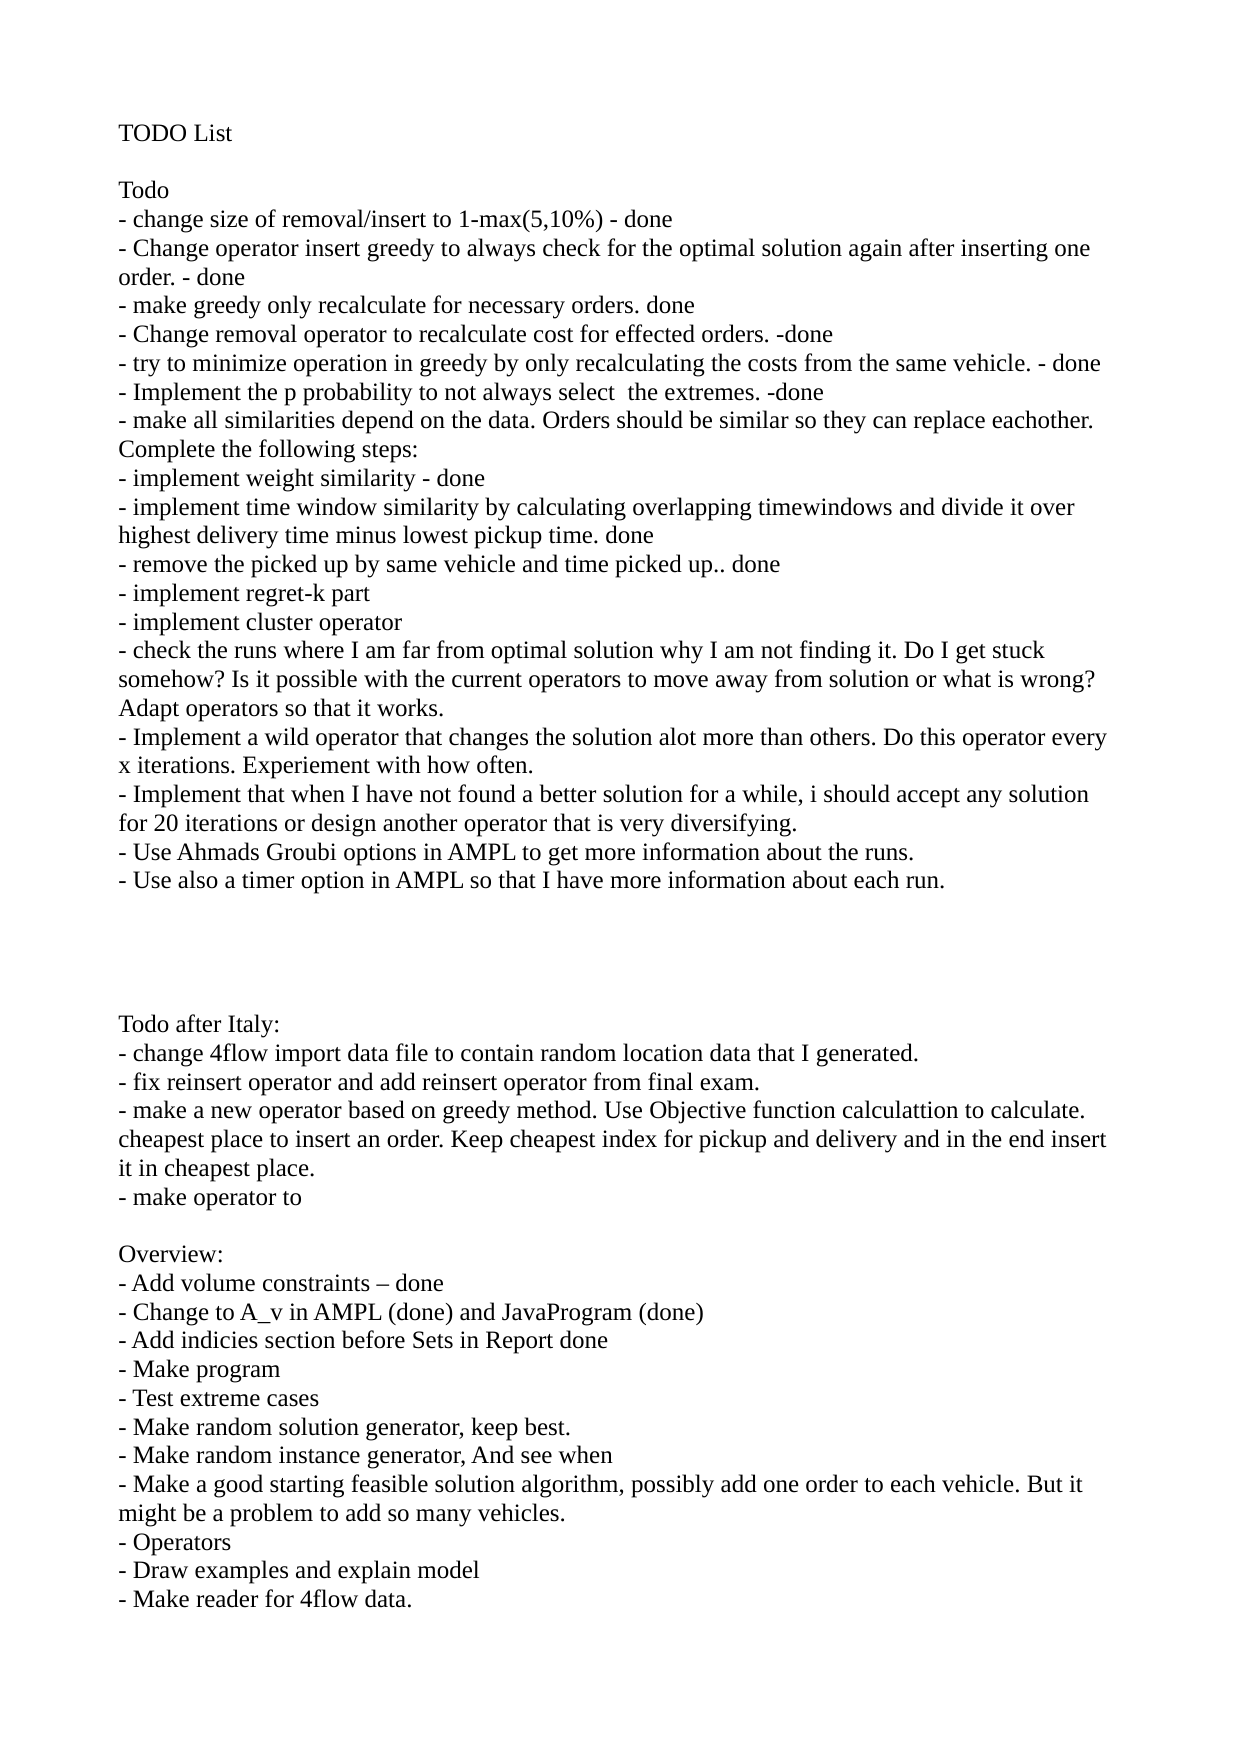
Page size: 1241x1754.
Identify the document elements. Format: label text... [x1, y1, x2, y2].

text - Make a good starting feasible solution algorithm, possibly add one order to each vehicle. But it might be a problem to add so many vehicles. [118, 1469, 1122, 1527]
text - Implement that when I have not found a better solution for a while, i should accept any solution for 20 iterations or design another operator that is very diversifying. [118, 779, 1122, 837]
text - make greedy only recalculate for necessary orders. done [118, 291, 1122, 319]
text - check the runs where I am far from optimal solution why I am not finding it. Do I get stuck somehow? Is it possible with the current operators to move away from solution or what is wrong? Adapt operators so that it works. [118, 636, 1122, 722]
text - Use also a timer option in AMPL so that I have more information about each run. [118, 866, 1122, 894]
text - Change operator insert greedy to always check for the optimal solution again after inserting one order. - done [118, 233, 1122, 291]
text - Operators [118, 1527, 1122, 1556]
text - make operator to [118, 1182, 1122, 1211]
text - implement regret-k part [118, 578, 1122, 607]
text - make a new operator based on greedy method. Use Objective function calculattion to calculate. cheapest place to insert an order. Keep cheapest index for pickup and delivery and in the end insert it in cheapest place. [118, 1096, 1122, 1182]
text - Add volume constraints – done [118, 1268, 1122, 1297]
text - Change to A_v in AMPL (done) and JavaProgram (done) [118, 1297, 1122, 1326]
text - implement cluster operator [118, 607, 1122, 636]
text - try to minimize operation in greedy by only recalculating the costs from the same vehicle. - done [118, 348, 1122, 377]
text - Change removal operator to recalculate cost for effected orders. -done [118, 319, 1122, 348]
text Todo after Italy: [118, 1009, 1122, 1038]
text - Make random instance generator, And see when [118, 1441, 1122, 1469]
text - implement weight similarity - done [118, 463, 1122, 492]
text - implement time window similarity by calculating overlapping timewindows and divide it over highest delivery time minus lowest pickup time. done [118, 492, 1122, 549]
text - remove the picked up by same vehicle and time picked up.. done [118, 549, 1122, 578]
text Todo [118, 176, 1122, 204]
text - Draw examples and explain model [118, 1556, 1122, 1584]
text - fix reinsert operator and add reinsert operator from final exam. [118, 1067, 1122, 1096]
text Overview: [118, 1239, 1122, 1268]
text - Implement the p probability to not always select the extremes. -done [118, 377, 1122, 406]
text - change size of removal/insert to 1-max(5,10%) - done [118, 204, 1122, 233]
text - make all similarities depend on the data. Orders should be similar so they can replace eachother. Complete the following steps: [118, 406, 1122, 463]
text - Implement a wild operator that changes the solution alot more than others. Do this operator every x iterations. Experiement with how often. [118, 722, 1122, 779]
text - Test extreme cases [118, 1383, 1122, 1412]
text - Use Ahmads Groubi options in AMPL to get more information about the runs. [118, 837, 1122, 866]
text - Make random solution generator, keep best. [118, 1412, 1122, 1441]
text - Make reader for 4flow data. [118, 1584, 1122, 1613]
text TODO List [118, 118, 1122, 147]
text - Add indicies section before Sets in Report done [118, 1326, 1122, 1354]
text - Make program [118, 1354, 1122, 1383]
text - change 4flow import data file to contain random location data that I generated. [118, 1038, 1122, 1067]
